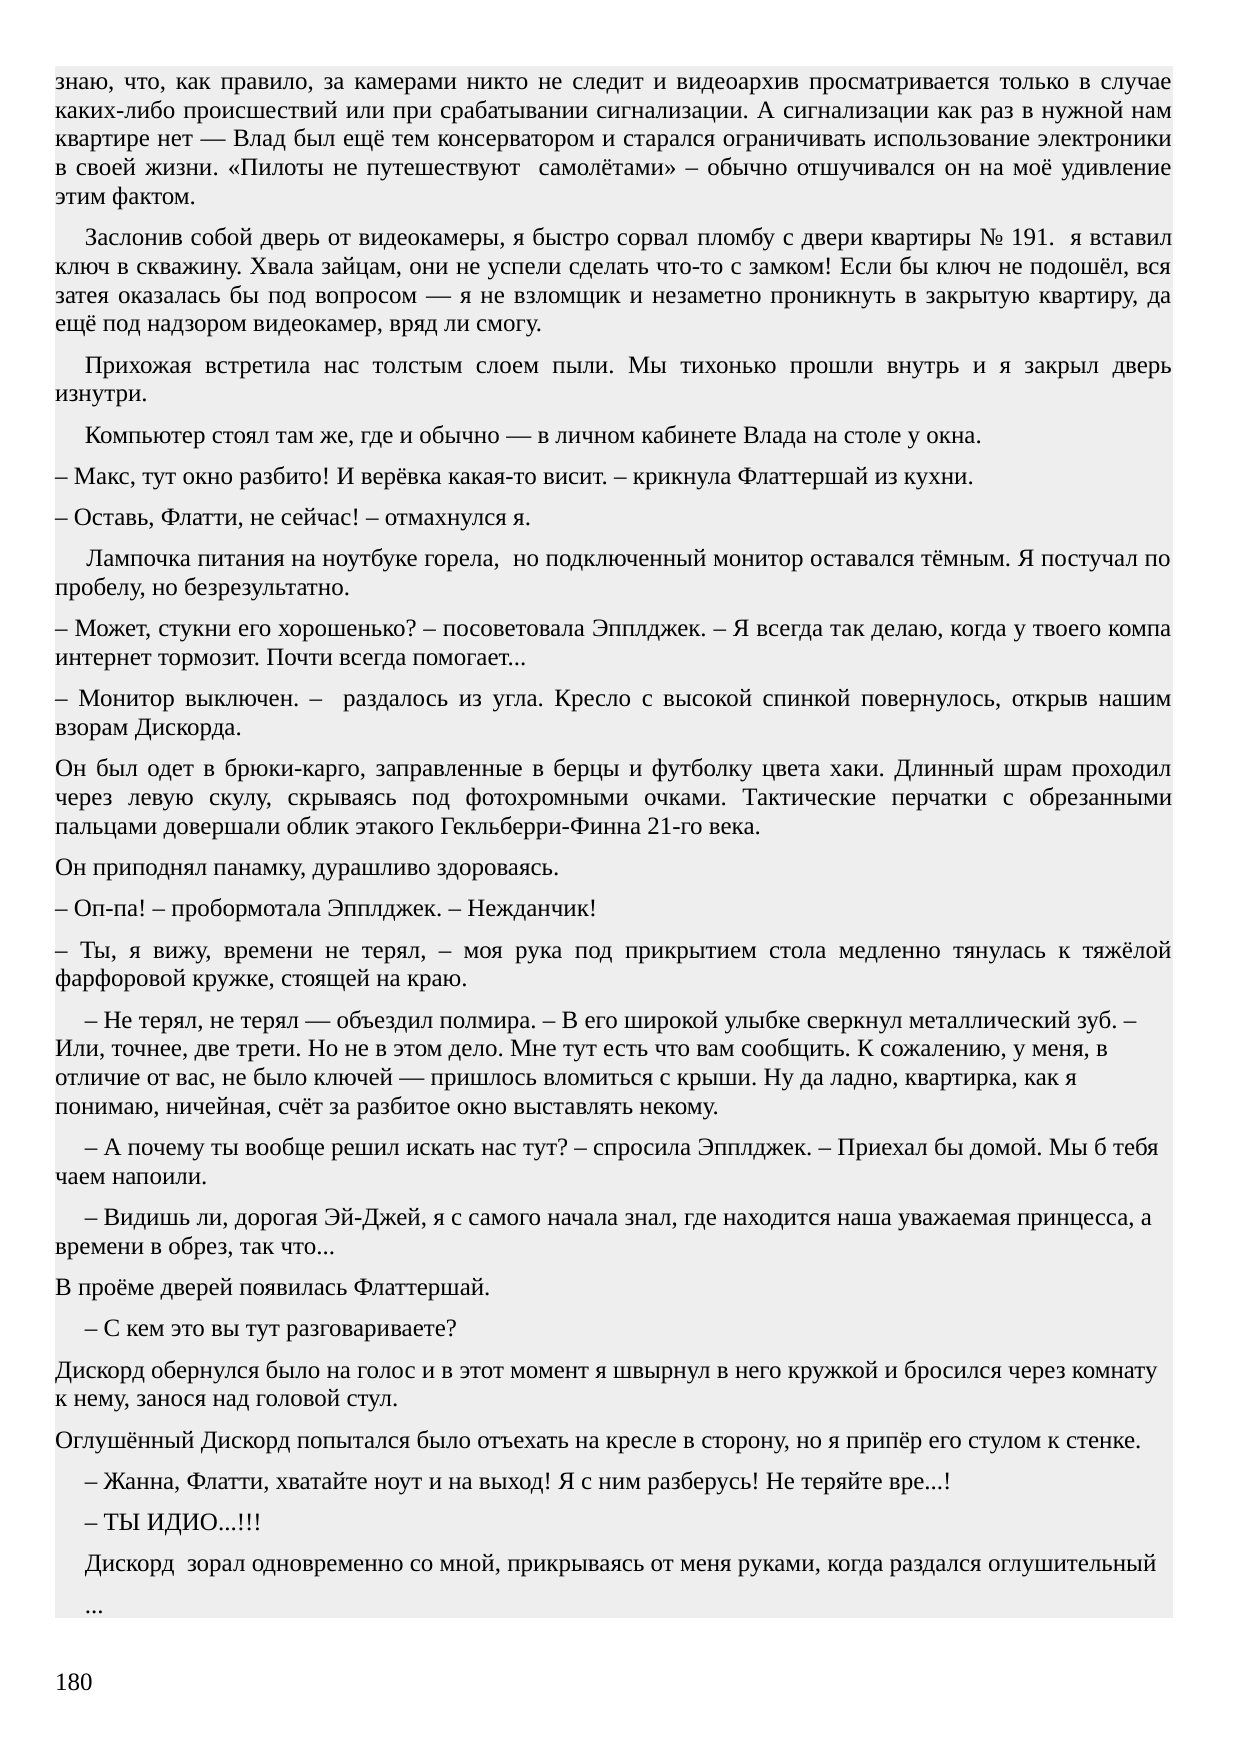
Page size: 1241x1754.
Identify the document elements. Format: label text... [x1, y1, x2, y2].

text – Оп-па! – пробормотала Эпплджек. – Нежданчик! [55, 893, 1173, 922]
text ... [55, 1590, 1173, 1618]
text Оглушённый Дискорд попытался было отъехать на кресле в сторону, но я припёр его стулом к стенке. [55, 1425, 1173, 1453]
text Компьютер стоял там же, где и обычно — в личном кабинете Влада на столе у окна. [55, 420, 1173, 448]
text знаю, что, как правило, за камерами никто не следит и видеоархив просматривается только в случае каких-либо происшествий или при срабатывании сигнализации. А сигнализации как раз в нужной нам квартире нет — Влад был ещё тем консерватором и старался ограничивать использование электроники в своей жизни. «Пилоты не путешествуют самолётами» – обычно отшучивался он на моё удивление этим фактом. [55, 66, 1173, 210]
text – Не терял, не терял — объездил полмира. – В его широкой улыбке сверкнул металлический зуб. – Или, точнее, две трети. Но не в этом дело. Мне тут есть что вам сообщить. К сожалению, у меня, в отличие от вас, не было ключей — пришлось вломиться с крыши. Ну да ладно, квартирка, как я понимаю, ничейная, счёт за разбитое окно выставлять некому. [55, 1005, 1173, 1120]
text Лампочка питания на ноутбуке горела, но подключенный монитор оставался тёмным. Я постучал по пробелу, но безрезультатно. [55, 543, 1173, 601]
text – Ты, я вижу, времени не терял, – моя рука под прикрытием стола медленно тянулась к тяжёлой фарфоровой кружке, стоящей на краю. [55, 935, 1173, 992]
text – Видишь ли, дорогая Эй-Джей, я с самого начала знал, где находится наша уважаемая принцесса, а времени в обрез, так что... [55, 1202, 1173, 1260]
text Прихожая встретила нас толстым слоем пыли. Мы тихонько прошли внутрь и я закрыл дверь изнутри. [55, 350, 1173, 407]
list Дискорд обернулся было на голос и в этот момент я швырнул в него кружкой и бросился через комнату к нему, занося над головой стул. [55, 1355, 1173, 1412]
text – ТЫ ИДИО...!!! [55, 1507, 1173, 1536]
text Он был одет в брюки-карго, заправленные в берцы и футболку цвета хаки. Длинный шрам проходил через левую скулу, скрываясь под фотохромными очками. Тактические перчатки с обрезанными пальцами довершали облик этакого Гекльберри-Финна 21-го века. [55, 753, 1173, 840]
text – Может, стукни его хорошенько? – посоветовала Эпплджек. – Я всегда так делаю, когда у твоего компа интернет тормозит. Почти всегда помогает... [55, 613, 1173, 671]
text – Макс, тут окно разбито! И верёвка какая-то висит. – крикнула Флаттершай из кухни. [55, 461, 1173, 490]
text – Монитор выключен. – раздалось из угла. Кресло с высокой спинкой повернулось, открыв нашим взорам Дискорда. [55, 683, 1173, 741]
text – С кем это вы тут разговариваете? [55, 1313, 1173, 1342]
text Дискорд зорал одновременно со мной, прикрываясь от меня руками, когда раздался оглушительный [55, 1548, 1173, 1577]
text – А почему ты вообще решил искать нас тут? – спросила Эпплджек. – Приехал бы домой. Мы б тебя чаем напоили. [55, 1132, 1173, 1190]
text В проёме дверей появилась Флаттершай. [55, 1272, 1173, 1301]
text Заслонив собой дверь от видеокамеры, я быстро сорвал пломбу с двери квартиры № 191. я вставил ключ в скважину. Хвала зайцам, они не успели сделать что-то с замком! Если бы ключ не подошёл, вся затея оказалась бы под вопросом — я не взломщик и незаметно проникнуть в закрытую квартиру, да ещё под надзором видеокамер, вряд ли смогу. [55, 222, 1173, 337]
text – Жанна, Флатти, хватайте ноут и на выход! Я с ним разберусь! Не теряйте вре...! [55, 1466, 1173, 1495]
text – Оставь, Флатти, не сейчас! – отмахнулся я. [55, 502, 1173, 531]
text Он приподнял панамку, дурашливо здороваясь. [55, 852, 1173, 881]
